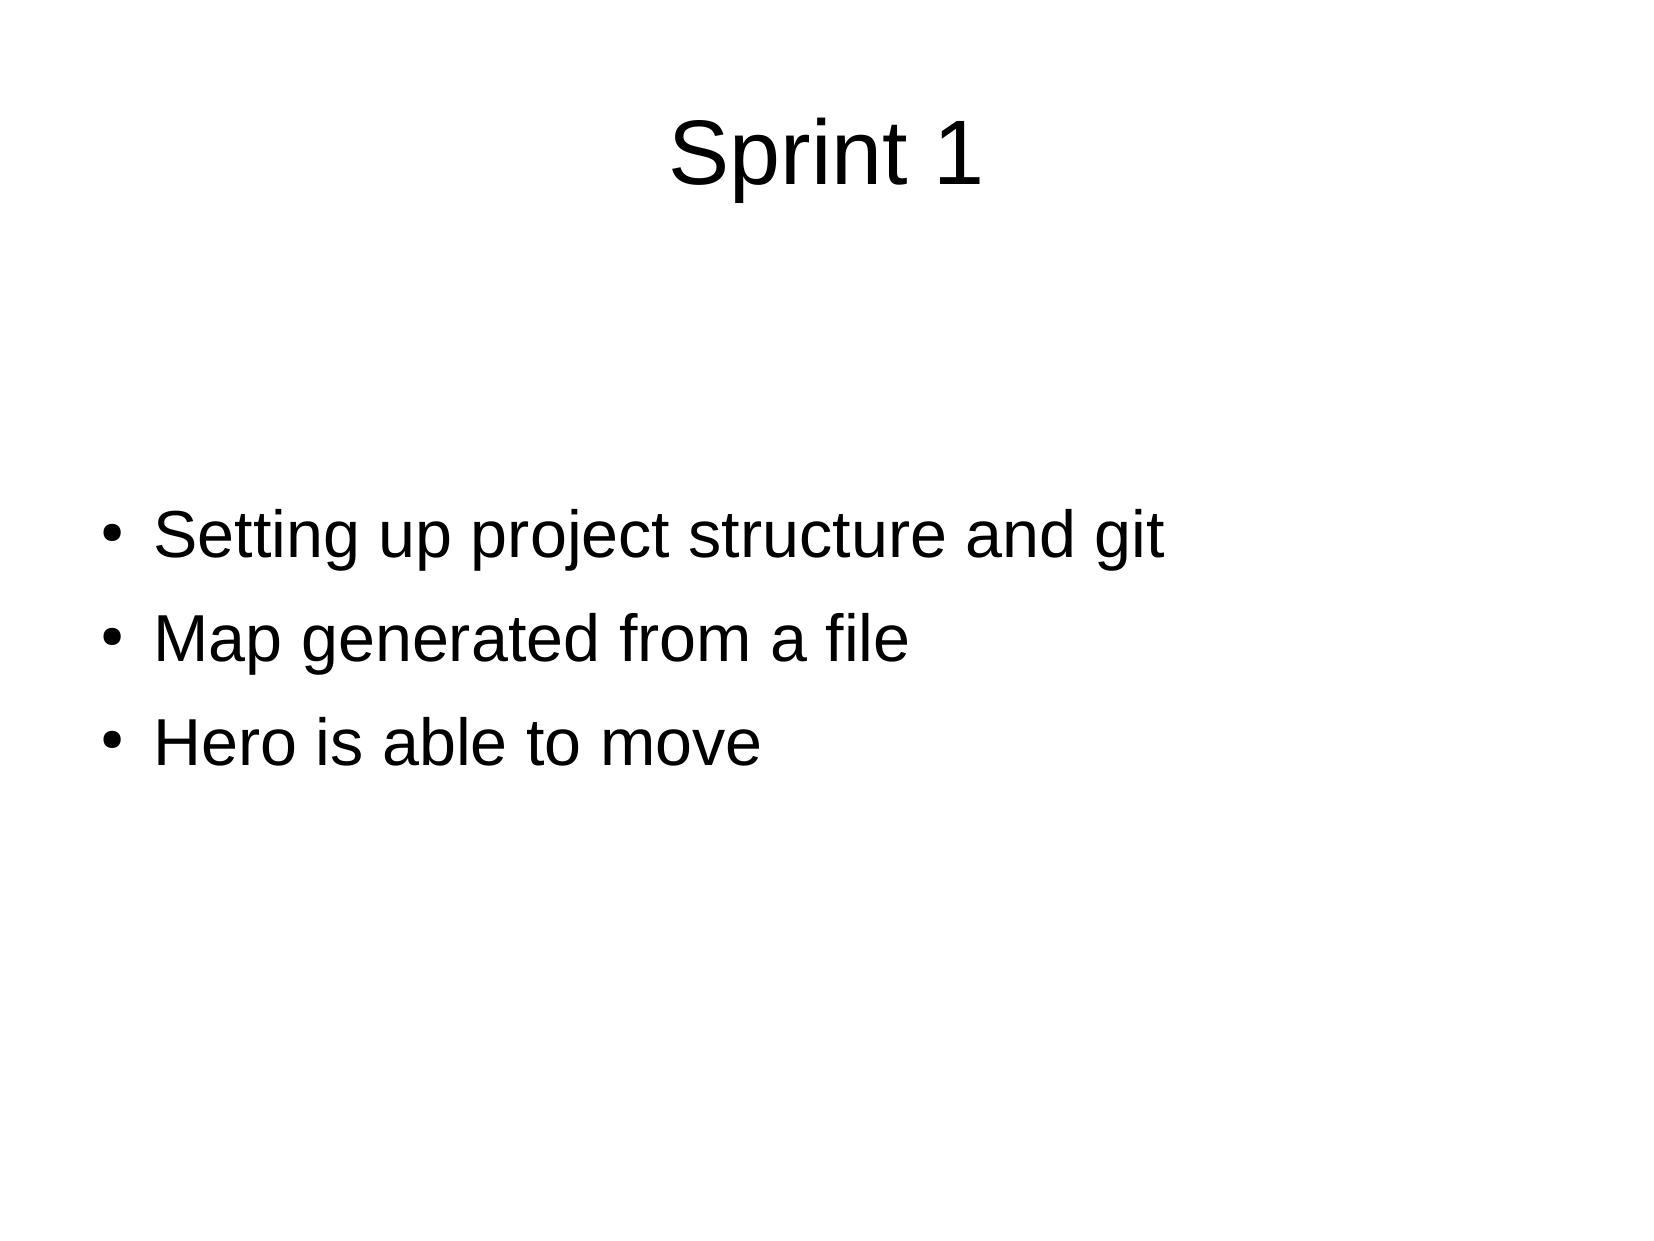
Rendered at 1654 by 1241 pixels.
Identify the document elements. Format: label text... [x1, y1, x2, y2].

list Setting up project structure and git Map generated from a file Hero is able to move [82, 290, 1571, 1010]
title Sprint 1 [82, 49, 1571, 257]
